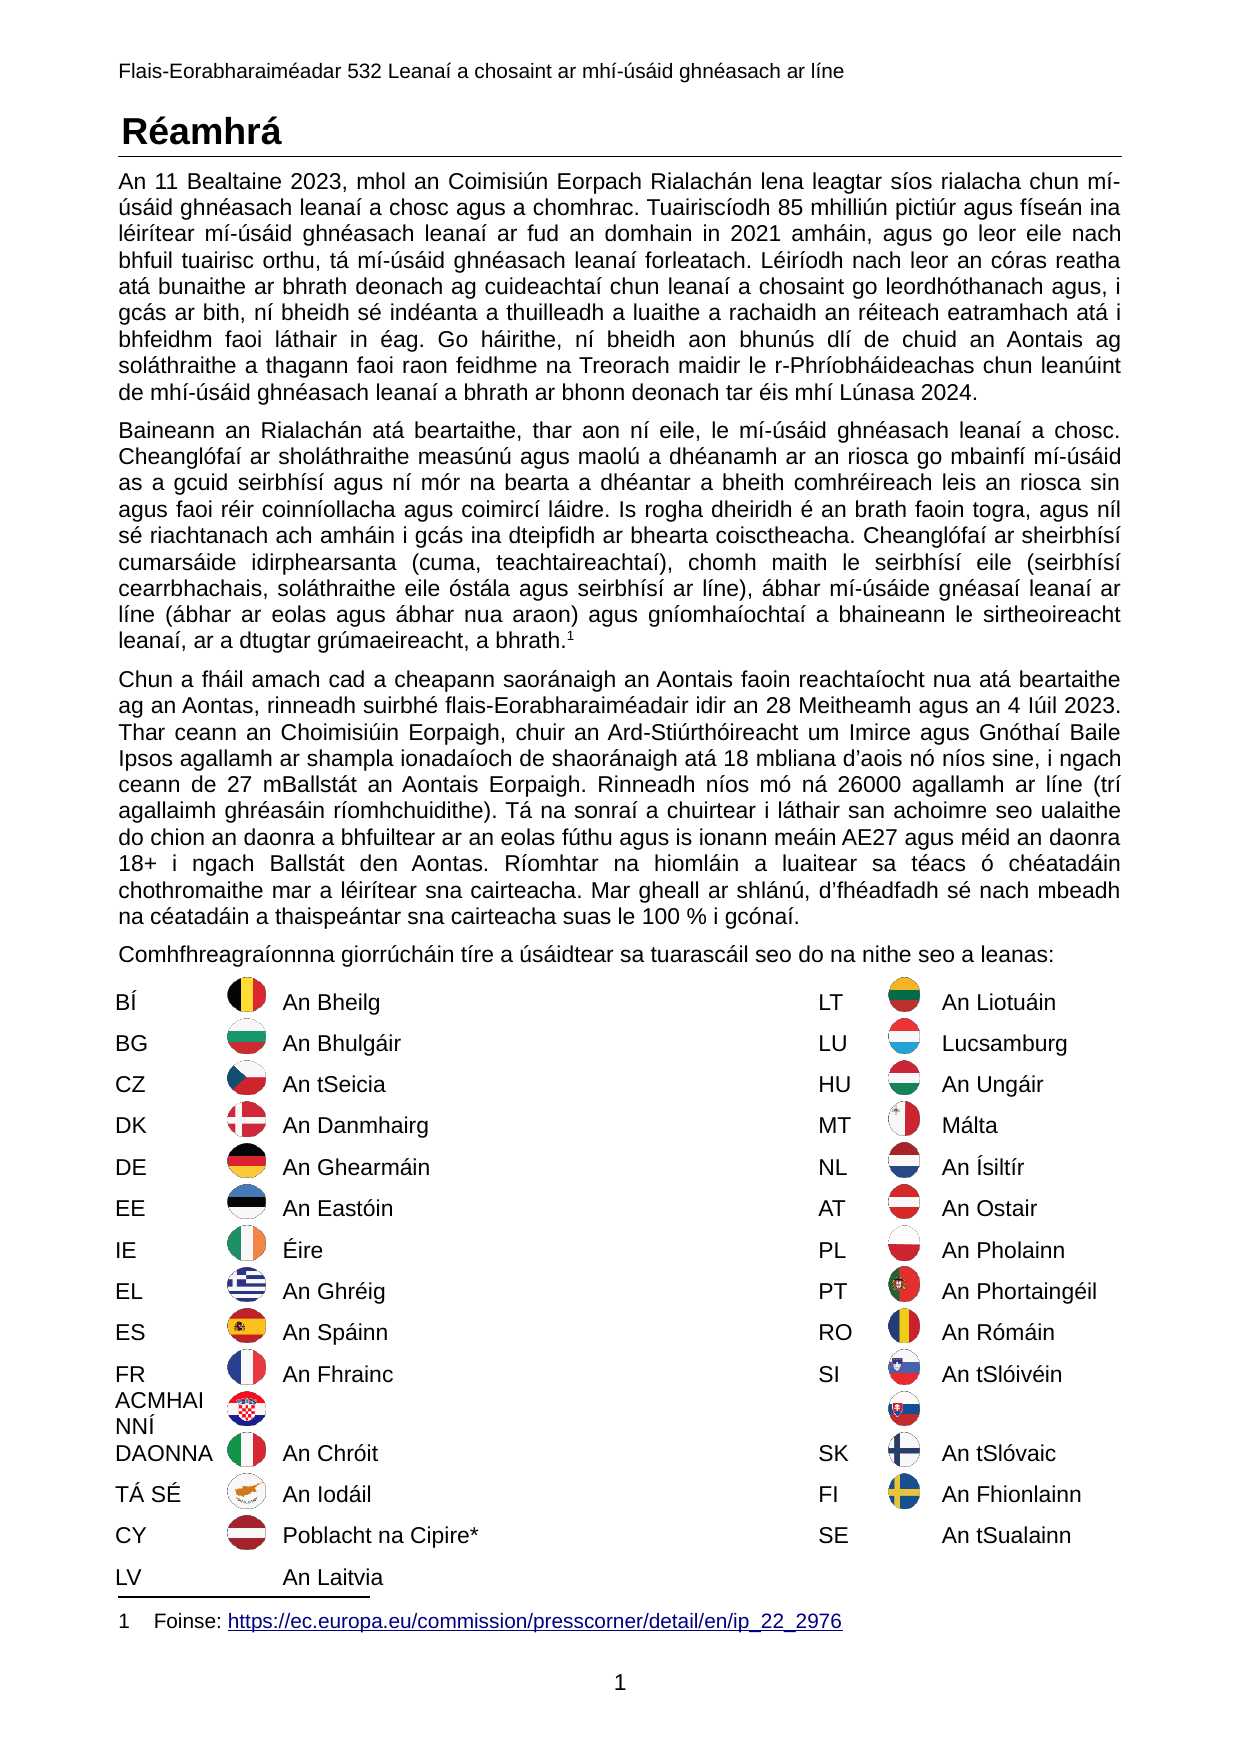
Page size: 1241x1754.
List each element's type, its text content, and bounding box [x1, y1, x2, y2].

table_cell [223, 1508, 279, 1549]
table_cell An Bhulgáir [279, 1015, 590, 1056]
table_cell [874, 1139, 938, 1180]
picture [227, 1391, 266, 1426]
table_cell [590, 1222, 815, 1263]
table_header [223, 974, 279, 1015]
table_cell [223, 1139, 279, 1180]
table_cell ES [112, 1304, 223, 1346]
picture [888, 1391, 920, 1426]
picture [227, 1515, 266, 1550]
table_cell An Chróit [279, 1387, 590, 1466]
picture [227, 1184, 266, 1219]
table_cell TÁ SÉ [112, 1466, 223, 1507]
picture [227, 1060, 266, 1095]
table_cell SI [815, 1346, 874, 1387]
table_cell LU [815, 1015, 874, 1056]
picture [888, 1060, 920, 1095]
table_header [874, 974, 938, 1015]
table_cell Málta [939, 1098, 1117, 1139]
table_cell [590, 1263, 815, 1304]
table_cell CY [112, 1508, 223, 1549]
text Chun a fháil amach cad a cheapann saoránaigh an Aontais faoin reachtaíocht nua atá beartaithe ag an Aontas, rinneadh suirbhé flais-Eorabharaiméadair idir an 28 Meitheamh agus an 4 Iúil 2023. Thar ceann an Choimisiúin Eorpaigh, chuir an Ard-Stiúrthóireacht um Imirce agus Gnóthaí Baile Ipsos agallamh ar shampla ionadaíoch de shaoránaigh atá 18 mbliana d’aois nó níos sine, i ngach ceann de 27 mBallstát an Aontais Eorpaigh. Rinneadh níos mó ná 26000 agallamh ar líne (trí agallaimh ghréasáin ríomhchuidithe). Tá na sonraí a chuirtear i láthair san achoimre seo ualaithe do chion an daonra a bhfuiltear ar an eolas fúthu agus is ionann meáin AE27 agus méid an daonra 18+ i ngach Ballstát den Aontas. Ríomhtar na hiomláin a luaitear sa téacs ó chéatadáin chothromaithe mar a léirítear sna cairteacha. Mar gheall ar shlánú, d’fhéadfadh sé nach mbeadh na céatadáin a thaispeántar sna cairteacha suas le 100 % i gcónaí. [118, 666, 1122, 929]
table_header An Liotuáin [939, 974, 1117, 1015]
table_cell An Rómáin [939, 1304, 1117, 1346]
table_cell [874, 1387, 938, 1466]
table_cell [590, 1098, 815, 1139]
table_cell An Eastóin [279, 1180, 590, 1222]
table_cell [223, 1056, 279, 1097]
table_cell An tSlóvaic [939, 1387, 1117, 1466]
table_cell [874, 1466, 938, 1507]
table_cell An Laitvia [279, 1549, 590, 1590]
table_cell Éire [279, 1222, 590, 1263]
table_cell [590, 1387, 815, 1466]
picture [888, 1225, 920, 1261]
table_cell DK [112, 1098, 223, 1139]
picture [888, 977, 920, 1012]
table_cell [590, 1346, 815, 1387]
table_cell [223, 1222, 279, 1263]
picture [227, 1349, 266, 1385]
picture [227, 1101, 266, 1137]
table_cell SK [815, 1387, 874, 1466]
table_cell [874, 1222, 938, 1263]
picture [888, 1308, 920, 1343]
table_cell [223, 1098, 279, 1139]
table_cell An Ungáir [939, 1056, 1117, 1097]
picture [888, 1473, 920, 1509]
table_cell FI [815, 1466, 874, 1507]
table_cell NL [815, 1139, 874, 1180]
table_cell BG [112, 1015, 223, 1056]
table_cell [874, 1180, 938, 1222]
table_cell [874, 1056, 938, 1097]
table_cell [223, 1466, 279, 1507]
table_cell An tSeicia [279, 1056, 590, 1097]
table_cell An Fhionlainn [939, 1466, 1117, 1507]
table_cell DE [112, 1139, 223, 1180]
table_cell Lucsamburg [939, 1015, 1117, 1056]
picture [888, 1018, 920, 1054]
table_cell [590, 1304, 815, 1346]
picture [888, 1432, 920, 1467]
table_cell HU [815, 1056, 874, 1097]
picture [227, 1473, 266, 1509]
subtitle Réamhrá [118, 107, 1122, 156]
picture [888, 1142, 920, 1178]
table_cell An Spáinn [279, 1304, 590, 1346]
table_cell [815, 1549, 874, 1590]
table_cell [590, 1466, 815, 1507]
picture [227, 1143, 266, 1178]
table_cell An Ostair [939, 1180, 1117, 1222]
table_header BÍ [112, 974, 223, 1015]
table_cell LV [112, 1549, 223, 1590]
picture [888, 1184, 920, 1219]
table_header [590, 974, 815, 1015]
table_cell [223, 1304, 279, 1346]
table_cell [874, 1549, 938, 1590]
text Comhfhreagraíonnna giorrúcháin tíre a úsáidtear sa tuarascáil seo do na nithe seo a leanas: [118, 941, 1122, 967]
table_cell IE [112, 1222, 223, 1263]
picture [227, 1018, 266, 1054]
table_cell Poblacht na Cipire* [279, 1508, 590, 1549]
table_cell FR [112, 1346, 223, 1387]
table_header An Bheilg [279, 974, 590, 1015]
table_cell EE [112, 1180, 223, 1222]
text Baineann an Rialachán atá beartaithe, thar aon ní eile, le mí-úsáid ghnéasach leanaí a chosc. Cheanglófaí ar sholáthraithe measúnú agus maolú a dhéanamh ar an riosca go mbainfí mí-úsáid as a gcuid seirbhísí agus ní mór na bearta a dhéantar a bheith comhréireach leis an riosca sin agus faoi réir coinníollacha agus coimircí láidre. Is rogha dheiridh é an brath faoin togra, agus níl sé riachtanach ach amháin i gcás ina dteipfidh ar bhearta coisctheacha. Cheanglófaí ar sheirbhísí cumarsáide idirphearsanta (cuma, teachtaireachtaí), chomh maith le seirbhísí eile (seirbhísí cearrbhachais, soláthraithe eile óstála agus seirbhísí ar líne), ábhar mí-úsáide gnéasaí leanaí ar líne (ábhar ar eolas agus ábhar nua araon) agus gníomhaíochtaí a bhaineann le sirtheoireacht leanaí, ar a dtugtar grúmaeireacht, a bhrath. [118, 417, 1122, 654]
table_cell [223, 1263, 279, 1304]
table_cell PT [815, 1263, 874, 1304]
text Foinse: https://ec.europa.eu/commission/presscorner/detail/en/ip_22_2976 [118, 1609, 1122, 1633]
table_cell [223, 1015, 279, 1056]
table_cell [590, 1015, 815, 1056]
table_cell RO [815, 1304, 874, 1346]
table_cell An Danmhairg [279, 1098, 590, 1139]
table_cell [223, 1387, 279, 1466]
table_cell SE [815, 1508, 874, 1549]
table_cell An Fhrainc [279, 1346, 590, 1387]
table_cell ACMHAINNÍ DAONNA [112, 1387, 223, 1466]
table_cell An Pholainn [939, 1222, 1117, 1263]
table_cell An Iodáil [279, 1466, 590, 1507]
table_cell [590, 1139, 815, 1180]
picture [227, 1308, 266, 1343]
picture [227, 1267, 266, 1302]
table_cell [223, 1549, 279, 1590]
table_cell An tSualainn [939, 1508, 1117, 1549]
text An 11 Bealtaine 2023, mhol an Coimisiún Eorpach Rialachán lena leagtar síos rialacha chun mí-úsáid ghnéasach leanaí a chosc agus a chomhrac. Tuairiscíodh 85 mhilliún pictiúr agus físeán ina léirítear mí-úsáid ghnéasach leanaí ar fud an domhain in 2021 amháin, agus go leor eile nach bhfuil tuairisc orthu, tá mí-úsáid ghnéasach leanaí forleatach. Léiríodh nach leor an córas reatha atá bunaithe ar bhrath deonach ag cuideachtaí chun leanaí a chosaint go leordhóthanach agus, i gcás ar bith, ní bheidh sé indéanta a thuilleadh a luaithe a rachaidh an réiteach eatramhach atá i bhfeidhm faoi láthair in éag. Go háirithe, ní bheidh aon bhunús dlí de chuid an Aontais ag soláthraithe a thagann faoi raon feidhme na Treorach maidir le r-Phríobháideachas chun leanúint de mhí-úsáid ghnéasach leanaí a bhrath ar bhonn deonach tar éis mhí Lúnasa 2024. [118, 168, 1122, 405]
picture [227, 977, 266, 1012]
table_cell [590, 1180, 815, 1222]
table_cell [223, 1180, 279, 1222]
table_cell [590, 1508, 815, 1549]
table_cell [223, 1346, 279, 1387]
table_cell [874, 1098, 938, 1139]
picture [227, 1432, 266, 1467]
table_cell [874, 1304, 938, 1346]
table_cell An Ísiltír [939, 1139, 1117, 1180]
table_cell [874, 1263, 938, 1304]
table_cell CZ [112, 1056, 223, 1097]
table_cell [590, 1056, 815, 1097]
picture [888, 1349, 920, 1385]
table_cell EL [112, 1263, 223, 1304]
table_cell [874, 1015, 938, 1056]
picture [227, 1225, 266, 1261]
table_cell PL [815, 1222, 874, 1263]
table_cell [874, 1346, 938, 1387]
table_cell An Ghearmáin [279, 1139, 590, 1180]
table_cell AT [815, 1180, 874, 1222]
table_cell [939, 1549, 1117, 1590]
table_cell An Phortaingéil [939, 1263, 1117, 1304]
table_header LT [815, 974, 874, 1015]
table_cell An tSlóivéin [939, 1346, 1117, 1387]
table_cell MT [815, 1098, 874, 1139]
picture [888, 1266, 920, 1302]
table_cell An Ghréig [279, 1263, 590, 1304]
picture [888, 1101, 920, 1136]
table_cell [874, 1508, 938, 1549]
table_cell [590, 1549, 815, 1590]
